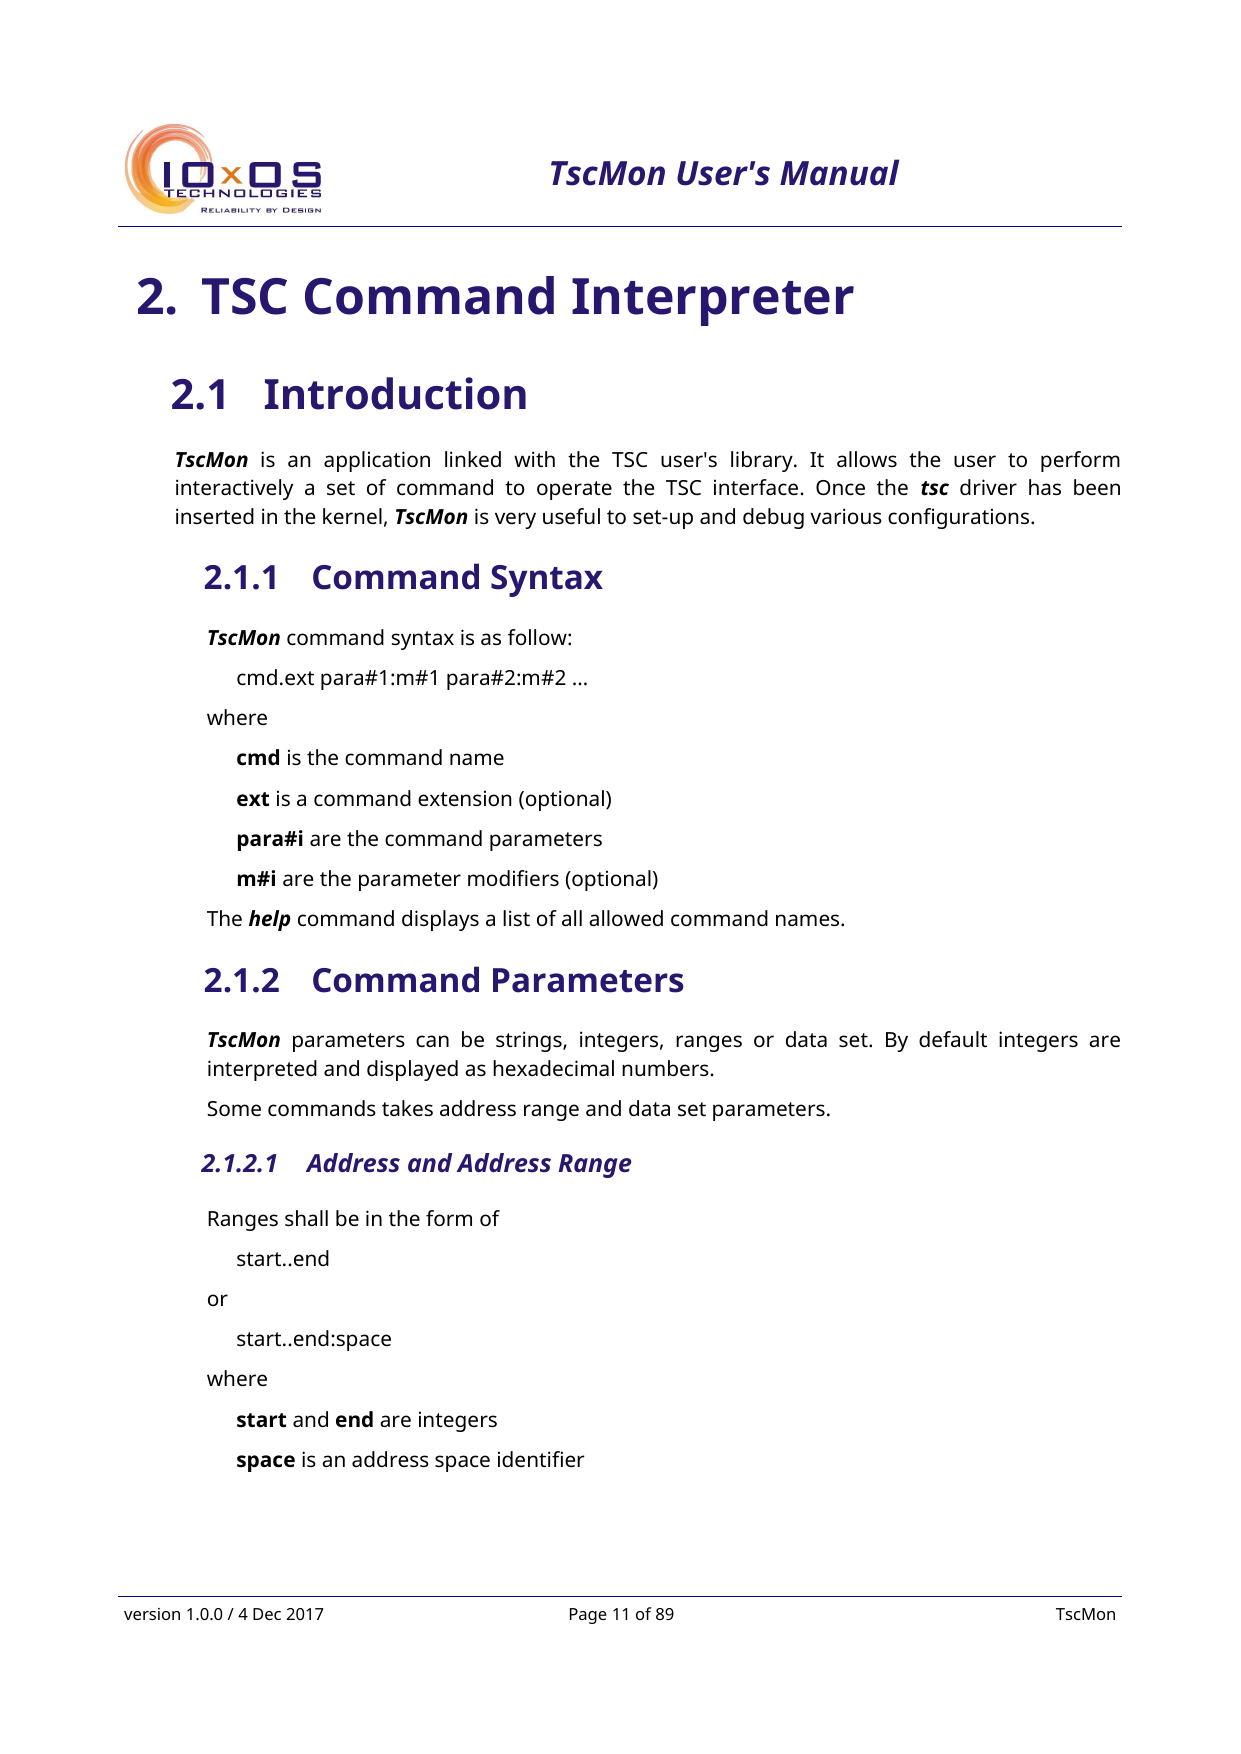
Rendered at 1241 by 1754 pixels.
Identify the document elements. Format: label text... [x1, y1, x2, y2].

subtitle Introduction [159, 364, 1122, 421]
text Some commands takes address range and data set parameters. [207, 1094, 1122, 1122]
text ext is a command extension (optional) [236, 784, 1122, 812]
text where [207, 1364, 1122, 1393]
text TscMon command syntax is as follow: [207, 623, 1122, 651]
text Ranges shall be in the form of [207, 1204, 1122, 1232]
text TscMon parameters can be strings, integers, ranges or data set. By default integers are interpreted and displayed as hexadecimal numbers. [207, 1025, 1122, 1082]
subtitle Command Syntax [195, 554, 1122, 599]
subtitle Command Parameters [195, 956, 1122, 1002]
text or [207, 1284, 1122, 1313]
subtitle TSC Command Interpreter [136, 261, 1122, 329]
subtitle Address and Address Range [195, 1146, 1122, 1180]
text start and end are integers [236, 1405, 1122, 1433]
text where [207, 703, 1122, 732]
text The help command displays a list of all allowed command names. [207, 904, 1122, 933]
picture [123, 123, 323, 217]
text start..end [236, 1244, 1122, 1272]
text cmd is the command name [236, 743, 1122, 772]
text m#i are the parameter modifiers (optional) [236, 864, 1122, 893]
text cmd.ext para#1:m#1 para#2:m#2 … [236, 663, 1122, 692]
text para#i are the command parameters [236, 824, 1122, 852]
text start..end:space [236, 1324, 1122, 1353]
text TscMon is an application linked with the TSC user's library. It allows the user to perform interactively a set of command to operate the TSC interface. Once the tsc driver has been inserted in the kernel, TscMon is very useful to set-up and debug various configurations. [174, 445, 1122, 530]
text space is an address space identifier [236, 1445, 1122, 1473]
